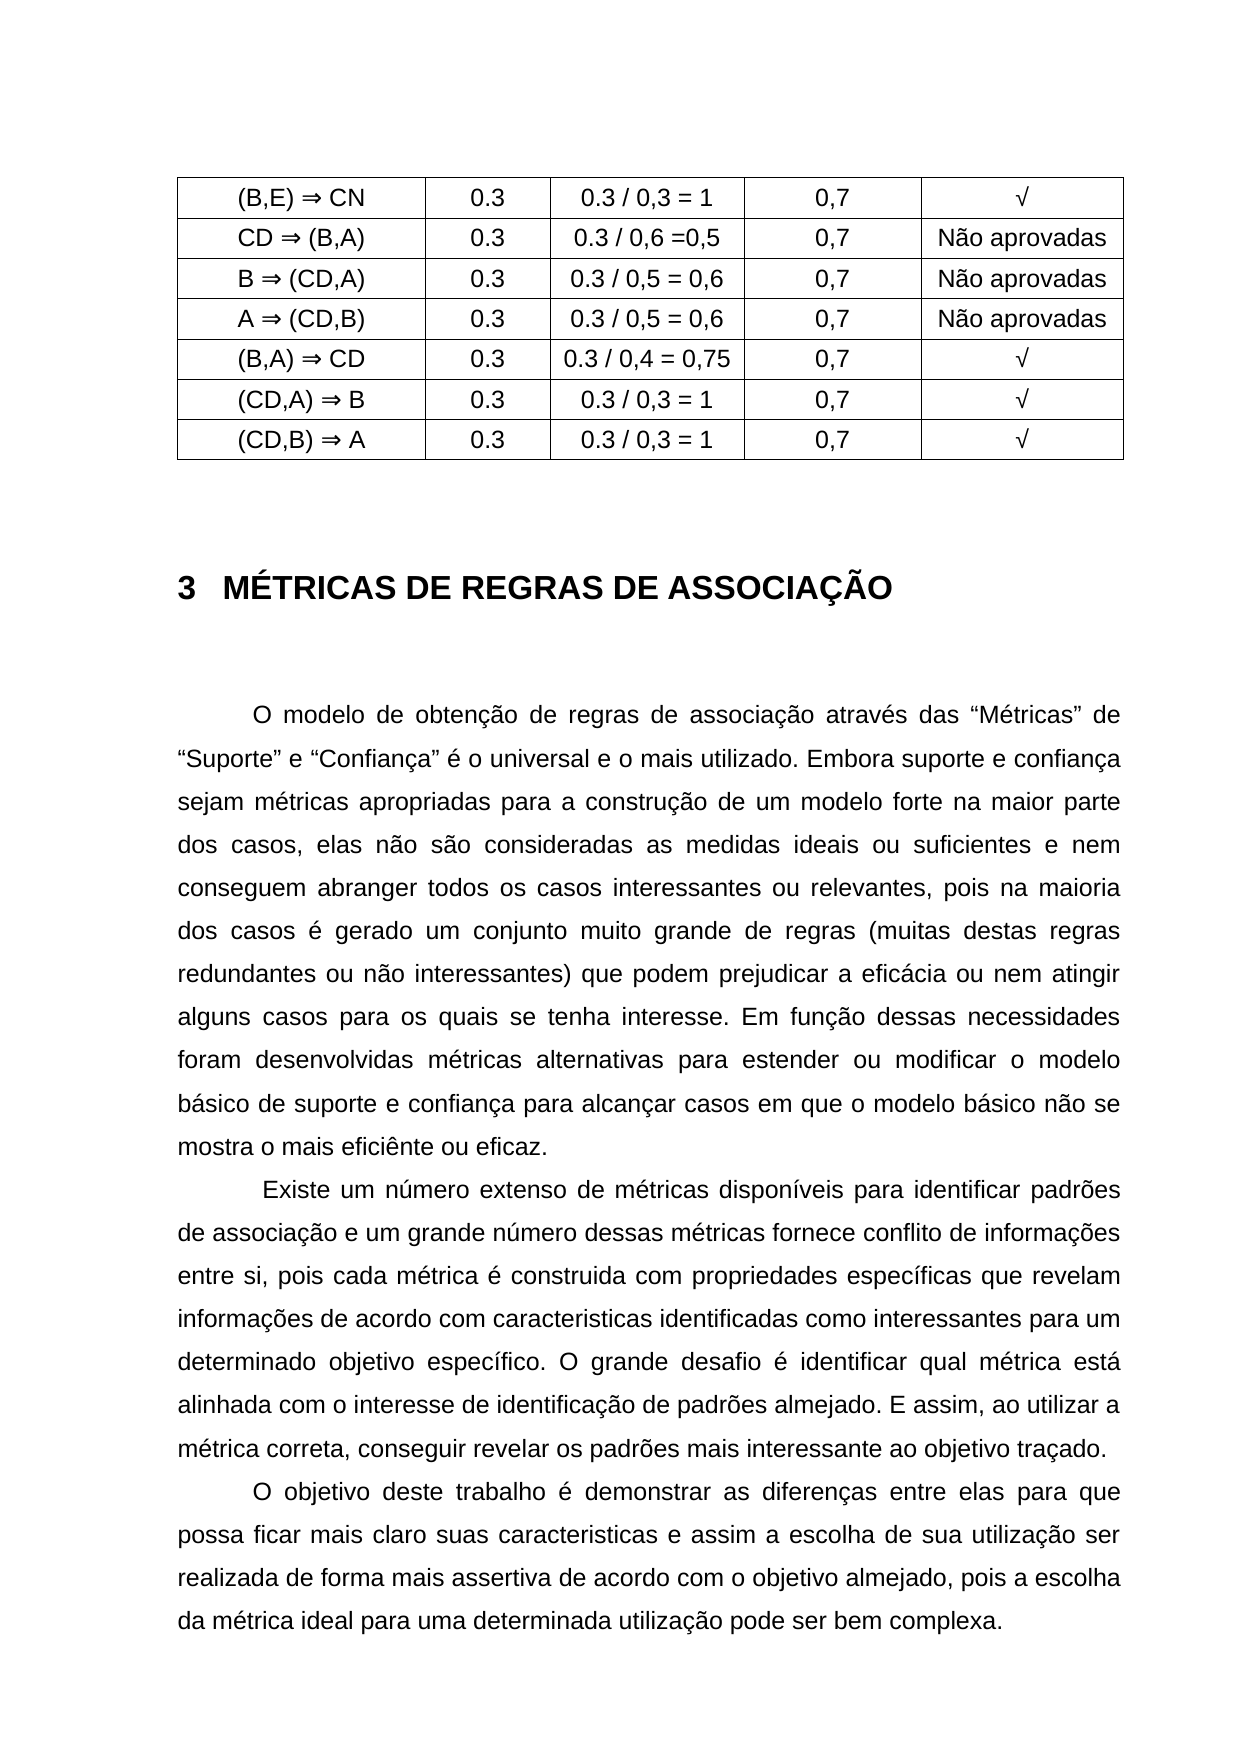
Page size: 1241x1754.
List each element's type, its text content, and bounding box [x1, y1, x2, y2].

table_cell 0,7 [745, 340, 921, 379]
table_cell 0.3 [426, 219, 550, 258]
table_cell 0.3 / 0,6 =0,5 [551, 219, 744, 258]
text Existe um número extenso de métricas disponíveis para identificar padrões de associação e um grande número dessas métricas fornece conflito de informações entre si, pois cada métrica é construida com propriedades específicas que revelam informações de acordo com caracteristicas identificadas como interessantes para um determinado objetivo específico. O grande desafio é identificar qual métrica está alinhada com o interesse de identificação de padrões almejado. E assim, ao utilizar a métrica correta, conseguir revelar os padrões mais interessante ao objetivo traçado. [177, 1175, 1122, 1462]
table_cell (B,A) ⇒ CD [178, 340, 425, 379]
table_cell Não aprovadas [922, 219, 1123, 258]
table_cell √ [922, 340, 1123, 379]
table_cell 0.3 [426, 380, 550, 419]
table_cell 0.3 / 0,5 = 0,6 [551, 299, 744, 338]
table_cell 0.3 / 0,4 = 0,75 [551, 340, 744, 379]
table_cell 0.3 / 0,5 = 0,6 [551, 259, 744, 298]
table_cell 0,7 [745, 178, 921, 217]
table_cell 0,7 [745, 259, 921, 298]
table_cell 0.3 / 0,3 = 1 [551, 420, 744, 459]
table_cell 0.3 [426, 299, 550, 338]
table_cell (CD,B) ⇒ A [178, 420, 425, 459]
table_cell 0,7 [745, 420, 921, 459]
table_cell √ [922, 420, 1123, 459]
table_cell B ⇒ (CD,A) [178, 259, 425, 298]
table_cell 0.3 / 0,3 = 1 [551, 380, 744, 419]
table_cell Não aprovadas [922, 299, 1123, 338]
subtitle MÉTRICAS DE REGRAS DE ASSOCIAÇÃO [177, 568, 1122, 606]
table_cell (B,E) ⇒ CN [178, 178, 425, 217]
table_cell Não aprovadas [922, 259, 1123, 298]
table_cell 0,7 [745, 380, 921, 419]
table_cell 0.3 [426, 340, 550, 379]
table_cell √ [922, 380, 1123, 419]
table_cell 0.3 [426, 178, 550, 217]
table_cell 0.3 [426, 420, 550, 459]
table_cell A ⇒ (CD,B) [178, 299, 425, 338]
text O modelo de obtenção de regras de associação através das “Métricas” de “Suporte” e “Confiança” é o universal e o mais utilizado. Embora suporte e confiança sejam métricas apropriadas para a construção de um modelo forte na maior parte dos casos, elas não são consideradas as medidas ideais ou suficientes e nem conseguem abranger todos os casos interessantes ou relevantes, pois na maioria dos casos é gerado um conjunto muito grande de regras (muitas destas regras redundantes ou não interessantes) que podem prejudicar a eficácia ou nem atingir alguns casos para os quais se tenha interesse. Em função dessas necessidades foram desenvolvidas métricas alternativas para estender ou modificar o modelo básico de suporte e confiança para alcançar casos em que o modelo básico não se mostra o mais eficiênte ou eficaz. [177, 700, 1122, 1160]
table_cell (CD,A) ⇒ B [178, 380, 425, 419]
table_cell CD ⇒ (B,A) [178, 219, 425, 258]
table_cell √ [922, 178, 1123, 217]
table_cell 0,7 [745, 299, 921, 338]
table_cell 0,7 [745, 219, 921, 258]
text O objetivo deste trabalho é demonstrar as diferenças entre elas para que possa ficar mais claro suas caracteristicas e assim a escolha de sua utilização ser realizada de forma mais assertiva de acordo com o objetivo almejado, pois a escolha da métrica ideal para uma determinada utilização pode ser bem complexa. [177, 1477, 1122, 1635]
table_cell 0.3 / 0,3 = 1 [551, 178, 744, 217]
table_cell 0.3 [426, 259, 550, 298]
